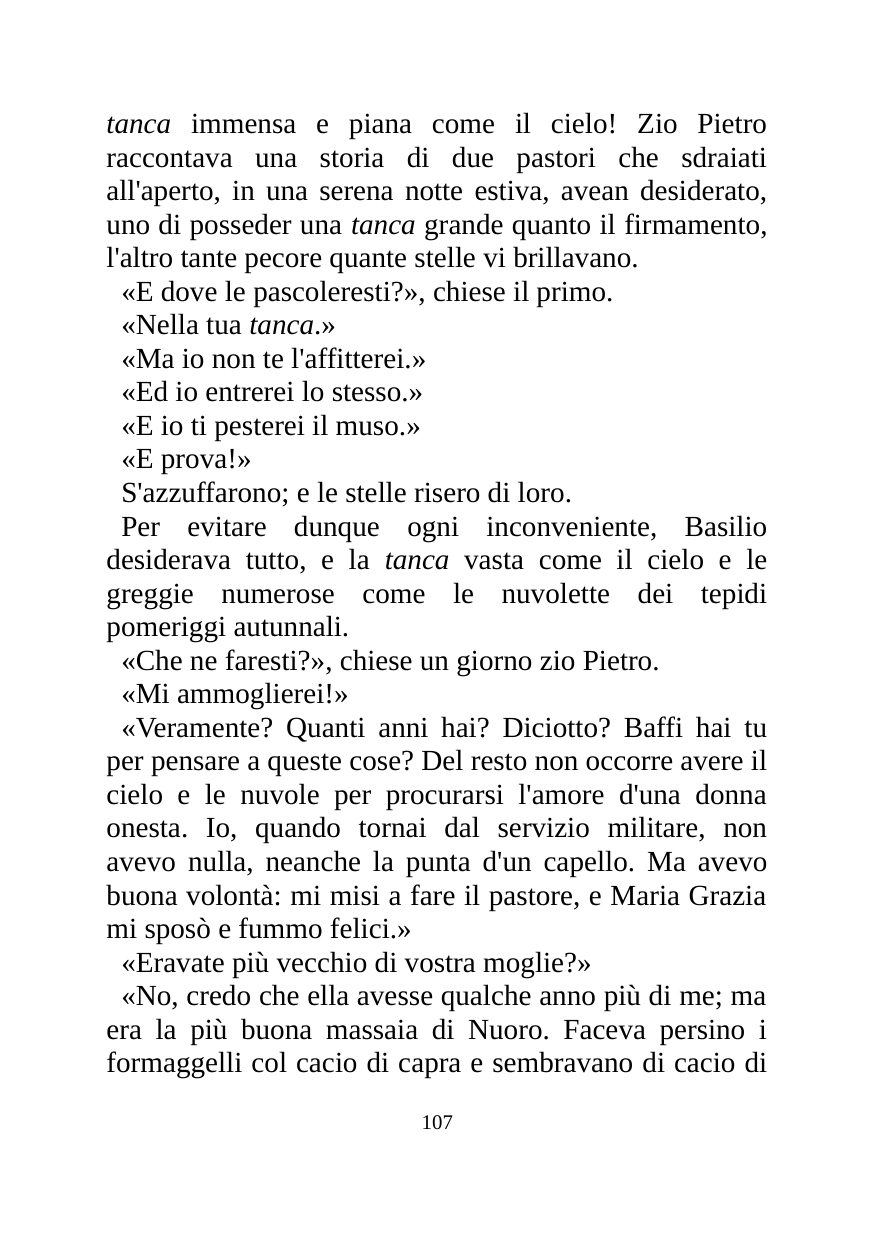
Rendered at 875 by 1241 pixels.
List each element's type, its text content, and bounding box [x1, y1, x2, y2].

text Per evitare dunque ogni inconveniente, Basilio desiderava tutto, e la tanca vasta come il cielo e le greggie numerose come le nuvolette dei tepidi pomeriggi autunnali. [106, 509, 768, 643]
text «Mi ammoglierei!» [106, 676, 768, 710]
text tanca immensa e piana come il cielo! Zio Pietro raccontava una storia di due pastori che sdraiati all'aperto, in una serena notte estiva, avean desiderato, uno di posseder una tanca grande quanto il firmamento, l'altro tante pecore quante stelle vi brillavano. [106, 106, 768, 274]
text «Ed io entrerei lo stesso.» [106, 374, 768, 408]
text «E prova!» [106, 442, 768, 475]
text «E io ti pesterei il muso.» [106, 408, 768, 442]
text «Veramente? Quanti anni hai? Diciotto? Baffi hai tu per pensare a queste cose? Del resto non occorre avere il cielo e le nuvole per procurarsi l'amore d'una donna onesta. Io, quando tornai dal servizio militare, non avevo nulla, neanche la punta d'un capello. Ma avevo buona volontà: mi misi a fare il pastore, e Maria Grazia mi sposò e fummo felici.» [106, 710, 768, 945]
text «Nella tua tanca.» [106, 307, 768, 341]
text S'azzuffarono; e le stelle risero di loro. [106, 475, 768, 509]
text «Eravate più vecchio di vostra moglie?» [106, 945, 768, 978]
text «E dove le pascoleresti?», chiese il primo. [106, 274, 768, 307]
text «Ma io non te l'affitterei.» [106, 341, 768, 374]
text «Che ne faresti?», chiese un giorno zio Pietro. [106, 643, 768, 676]
text «No, credo che ella avesse qualche anno più di me; ma era la più buona massaia di Nuoro. Faceva persino i formaggelli col cacio di capra e sembravano di cacio di [106, 978, 768, 1079]
